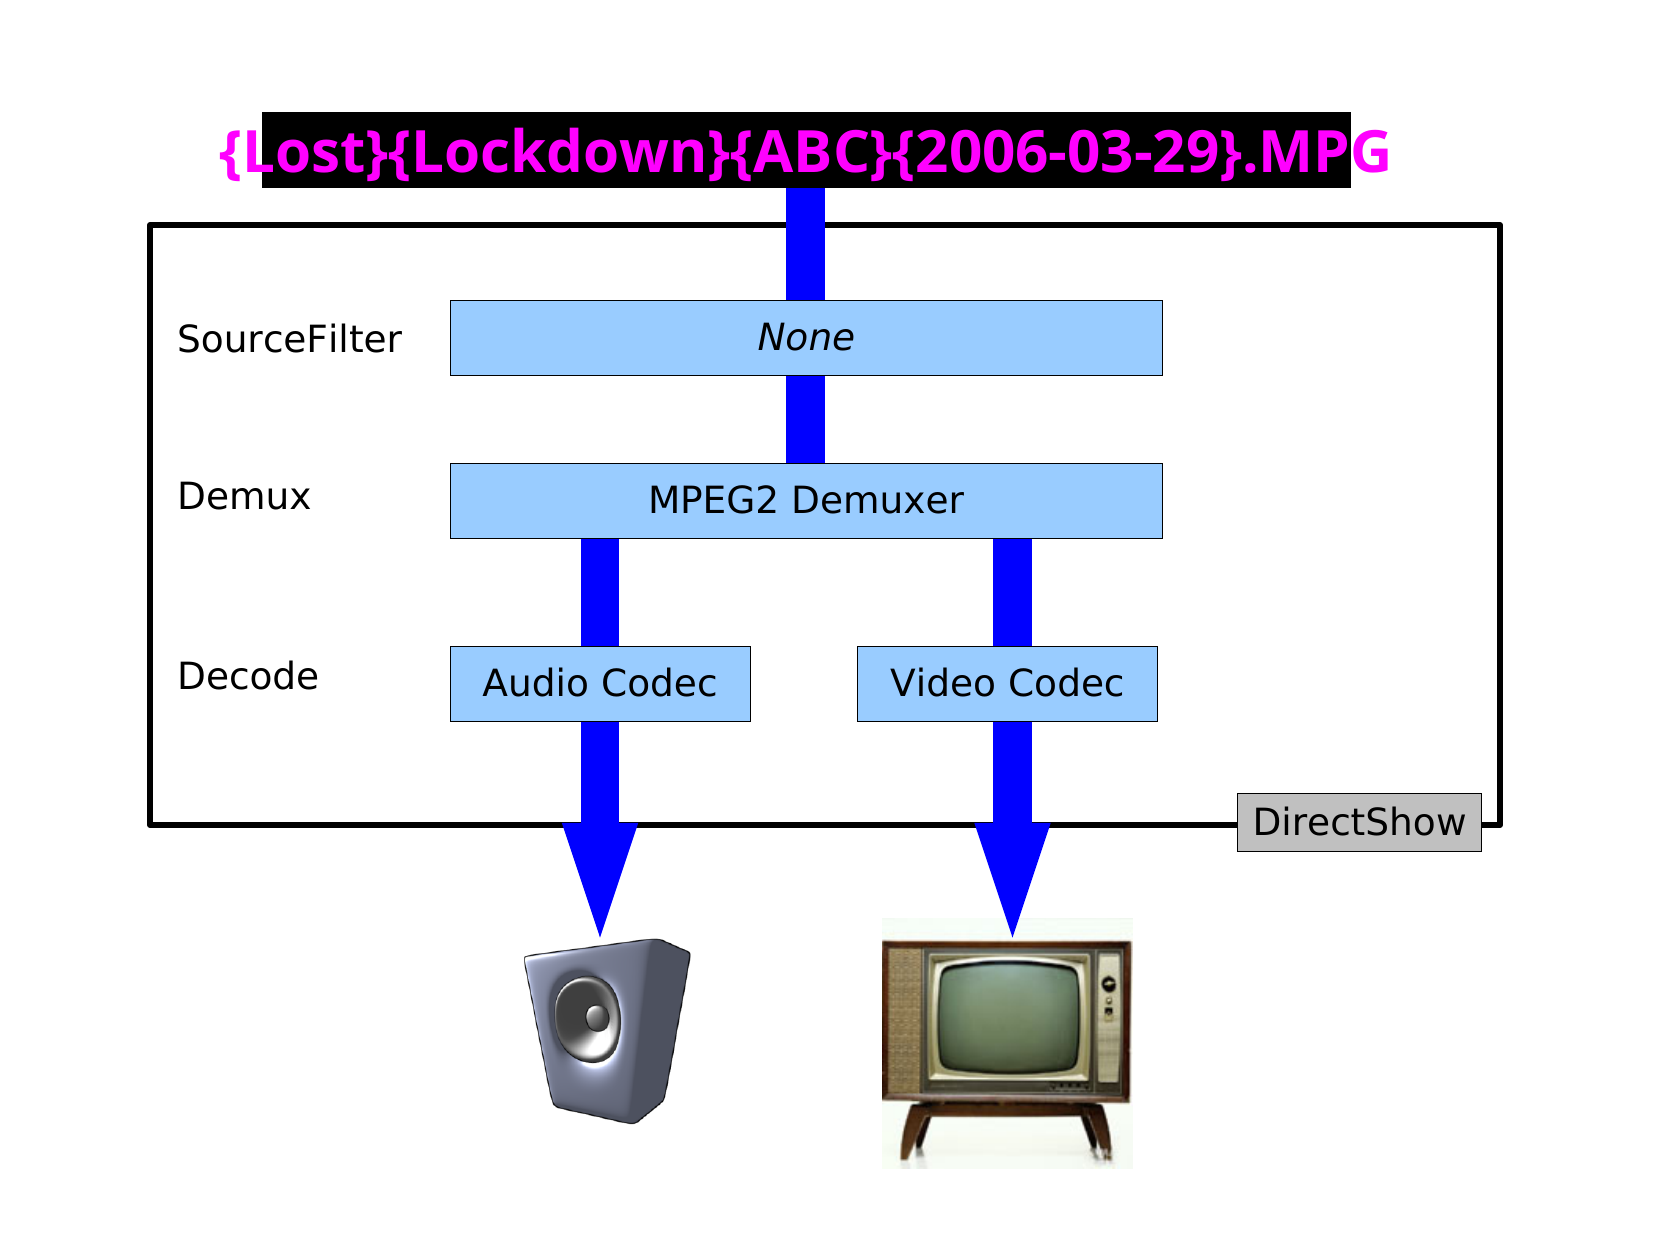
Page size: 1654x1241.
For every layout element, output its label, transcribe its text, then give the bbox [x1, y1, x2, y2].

text_box Demux [162, 467, 324, 527]
text_box MPEG2 Demuxer [450, 463, 1163, 539]
text_box Decode [162, 647, 332, 706]
text_box DirectShow [1237, 793, 1478, 852]
text_box {Lost}{Lockdown}{ABC}{2006-03-29}.MPG [262, 112, 1351, 188]
text_box Video Codec [857, 646, 1158, 722]
picture [882, 918, 1133, 1169]
text_box Audio Codec [450, 646, 751, 722]
text_box None [450, 300, 1163, 376]
text_box SourceFilter [162, 310, 413, 370]
picture [511, 937, 699, 1126]
